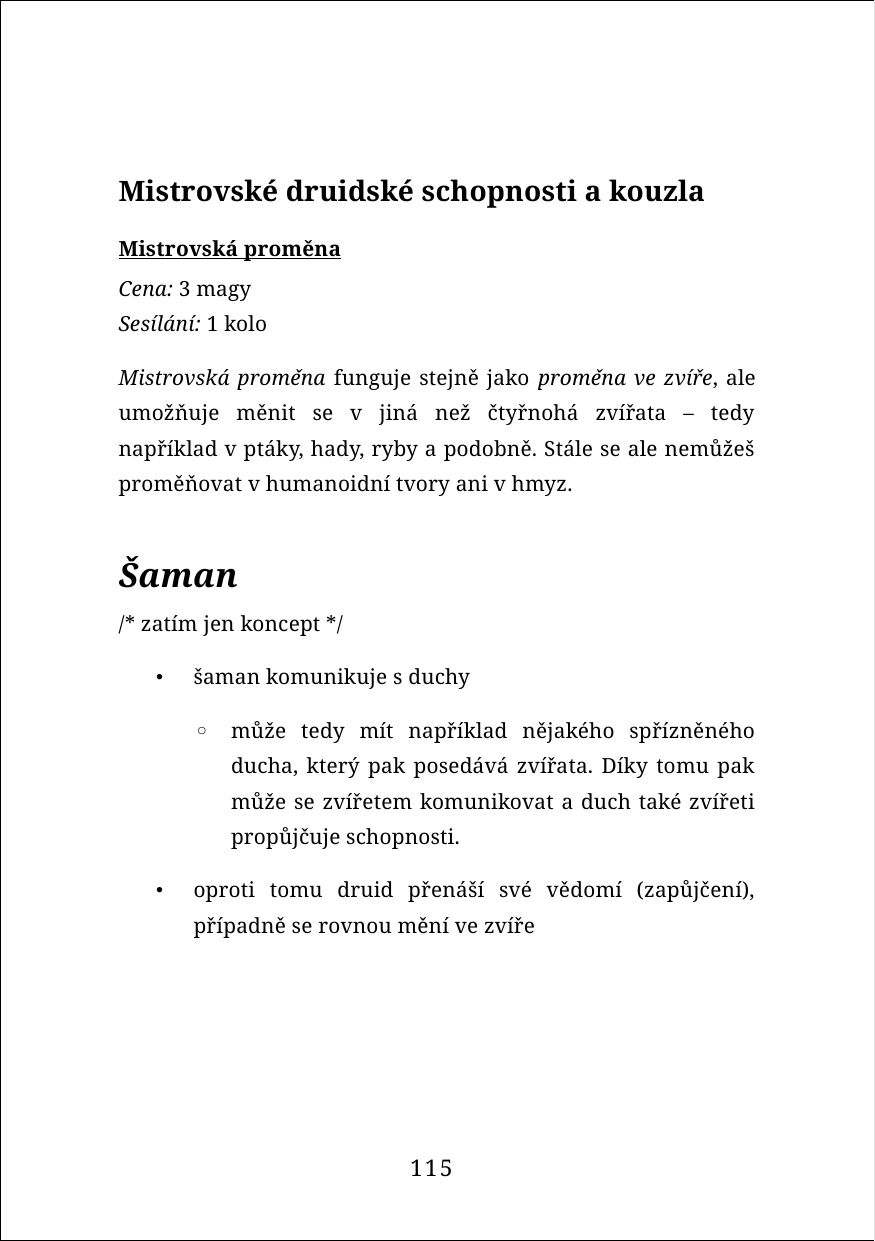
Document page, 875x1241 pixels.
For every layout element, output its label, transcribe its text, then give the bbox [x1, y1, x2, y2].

list oproti tomu druid přenáší své vědomí (zapůjčení), případně se rovnou mění ve zvíře [156, 876, 756, 939]
list může tedy mít například nějakého spřízněného ducha, který pak posedává zvířata. Díky tomu pak může se zvířetem komunikovat a duch také zvířeti propůjčuje schopnosti. [193, 716, 756, 851]
list šaman komunikuje s duchy [156, 662, 756, 691]
subtitle Mistrovské druidské schopnosti a kouzla [118, 172, 756, 210]
text Cena: 3 magy Sesílání: 1 kolo [118, 274, 756, 338]
subtitle Mistrovská proměna [118, 234, 756, 262]
subtitle Šaman [118, 552, 756, 597]
text Mistrovská proměna funguje stejně jako proměna ve zvíře, ale umožňuje měnit se v jiná než čtyřnohá zvířata – tedy například v ptáky, hady, ryby a podobně. Stále se ale nemůžeš proměňovat v humanoidní tvory ani v hmyz. [118, 363, 756, 498]
text /* zatím jen koncept */ [118, 609, 756, 638]
